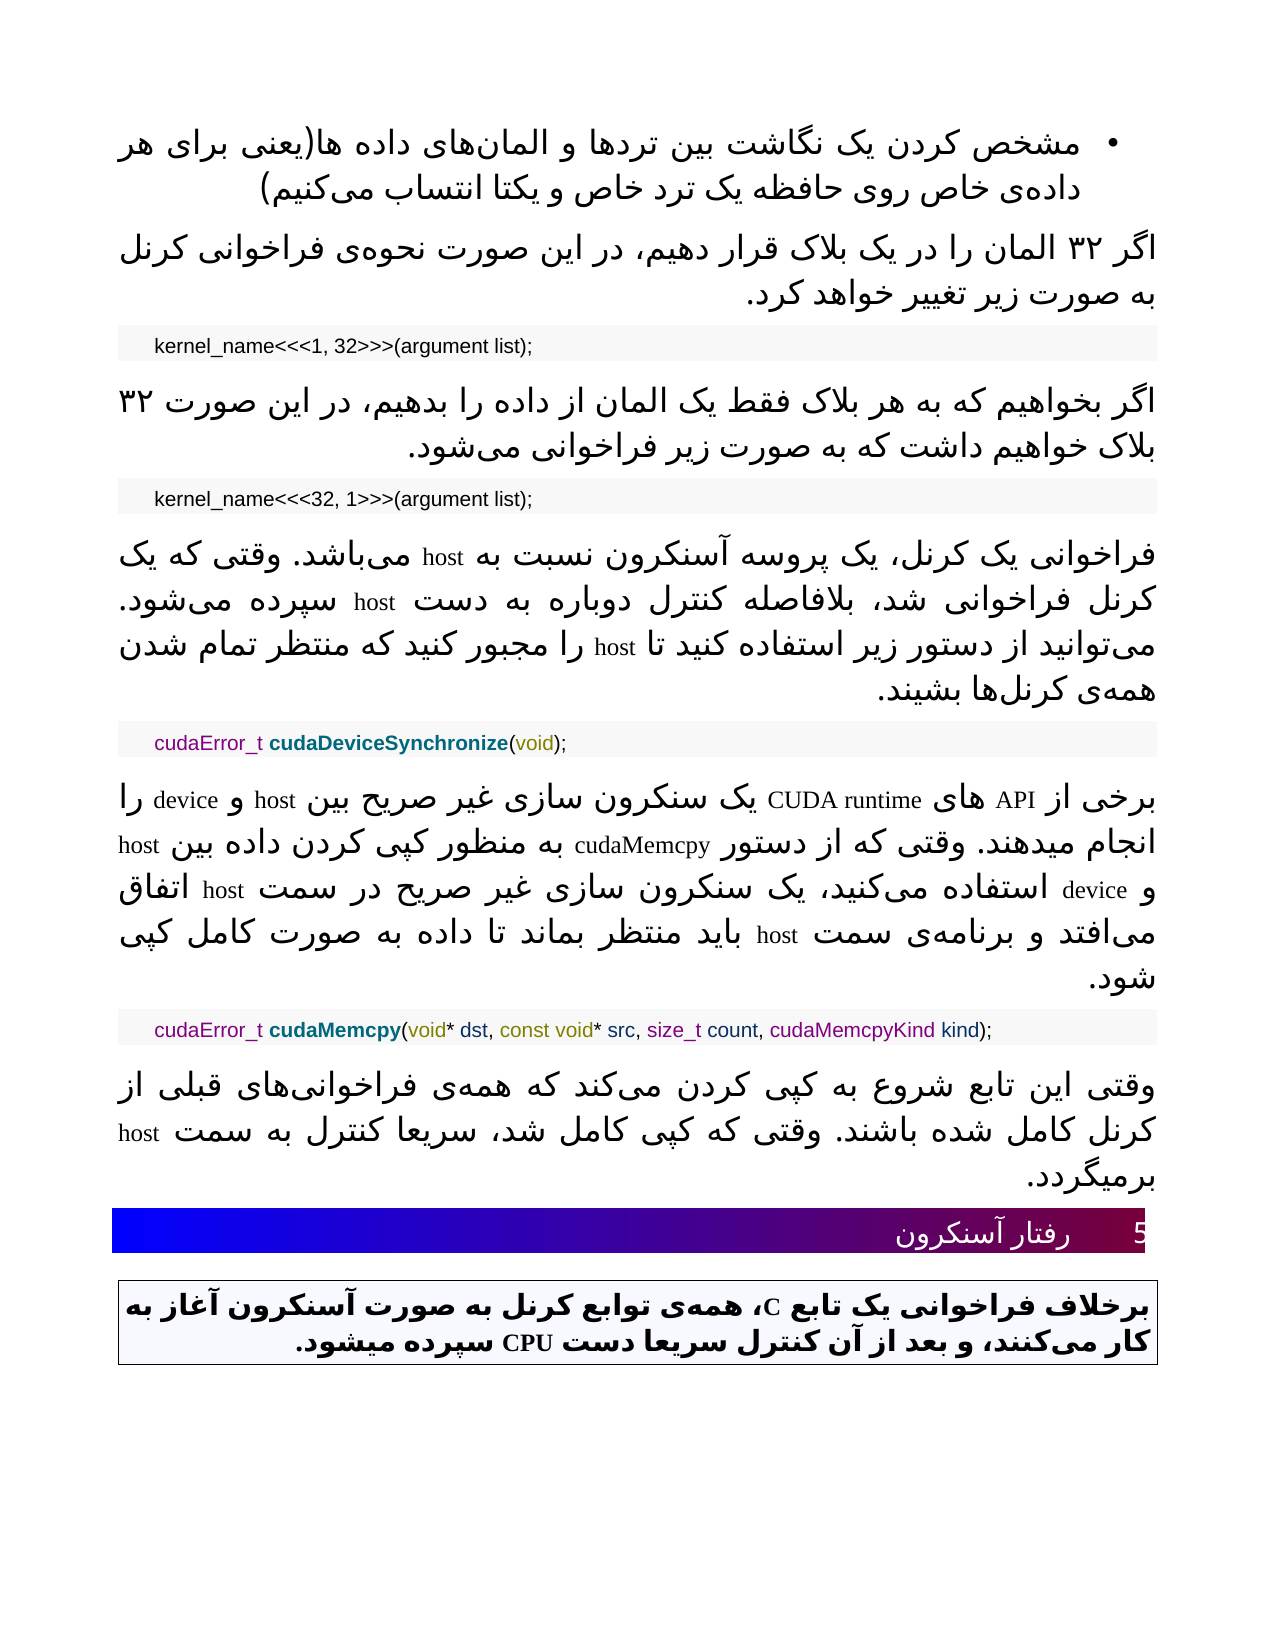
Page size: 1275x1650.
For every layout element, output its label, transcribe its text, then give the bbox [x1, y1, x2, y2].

text برخی از API های CUDA runtime یک سنکرون سازی غیر صریح بین host و device را انجام میدهند. وقتی که از دستور cudaMemcpy به منظور کپی کردن داده بین host و device استفاده می‌کنید، یک سنکرون سازی غیر صریح در سمت host اتفاق می‌افتد و برنامه‌ی سمت host باید منتظر بماند تا داده به صورت کامل کپی شود. [118, 772, 1157, 997]
text kernel_name<<<1, 32>>>(argument list); [118, 325, 1157, 361]
text اگر بخواهیم که به هر بلاک فقط یک المان از داده را بدهیم، در این صورت ۳۲ بلاک خواهیم داشت که به صورت زیر فراخوانی می‌شود. [118, 376, 1157, 466]
text cudaError_t cudaMemcpy(void* dst, const void* src, size_t count, cudaMemcpyKind kind); [118, 1009, 1157, 1045]
text cudaError_t cudaDeviceSynchronize(void); [118, 721, 1157, 757]
text اگر ۳۲ المان را در یک بلاک قرار دهیم، در این صورت نحوه‌ی فراخوانی کرنل به صورت زیر تغییر خواهد کرد. [118, 223, 1157, 313]
text برخلاف فراخوانی یک تابع C، همه‌ی توابع کرنل به صورت آسنکرون آغاز به کار می‌کنند، و بعد از آن کنترل سریعا دست CPU سپرده میشود. [119, 1281, 1157, 1364]
text وقتی این تابع شروع به کپی کردن می‌کند که همه‌ی فراخوانی‌های قبلی از کرنل کامل شده‌ باشند. وقتی که کپی کامل شد، سریعا کنترل به سمت host برمیگردد. [118, 1060, 1157, 1195]
list مشخص کردن یک نگاشت بین ترد‌ها و المان‌های داده ها(یعنی برای هر داده‌ی خاص روی حافظه یک ترد خاص و یکتا انتساب می‌کنیم) [118, 118, 1119, 208]
subtitle رفتار آسنکرون [112, 1208, 1145, 1253]
text فراخوانی یک کرنل، یک پروسه آسنکرون نسبت به host می‌باشد. وقتی که یک کرنل فراخوانی شد، بلافاصله کنترل دوباره به دست host سپرده می‌شود. می‌توانید از دستور زیر استفاده کنید تا host را مجبور کنید که منتظر تمام شدن همه‌ی کرنل‌ها بشیند. [118, 529, 1157, 709]
text kernel_name<<<32, 1>>>(argument list); [118, 478, 1157, 514]
